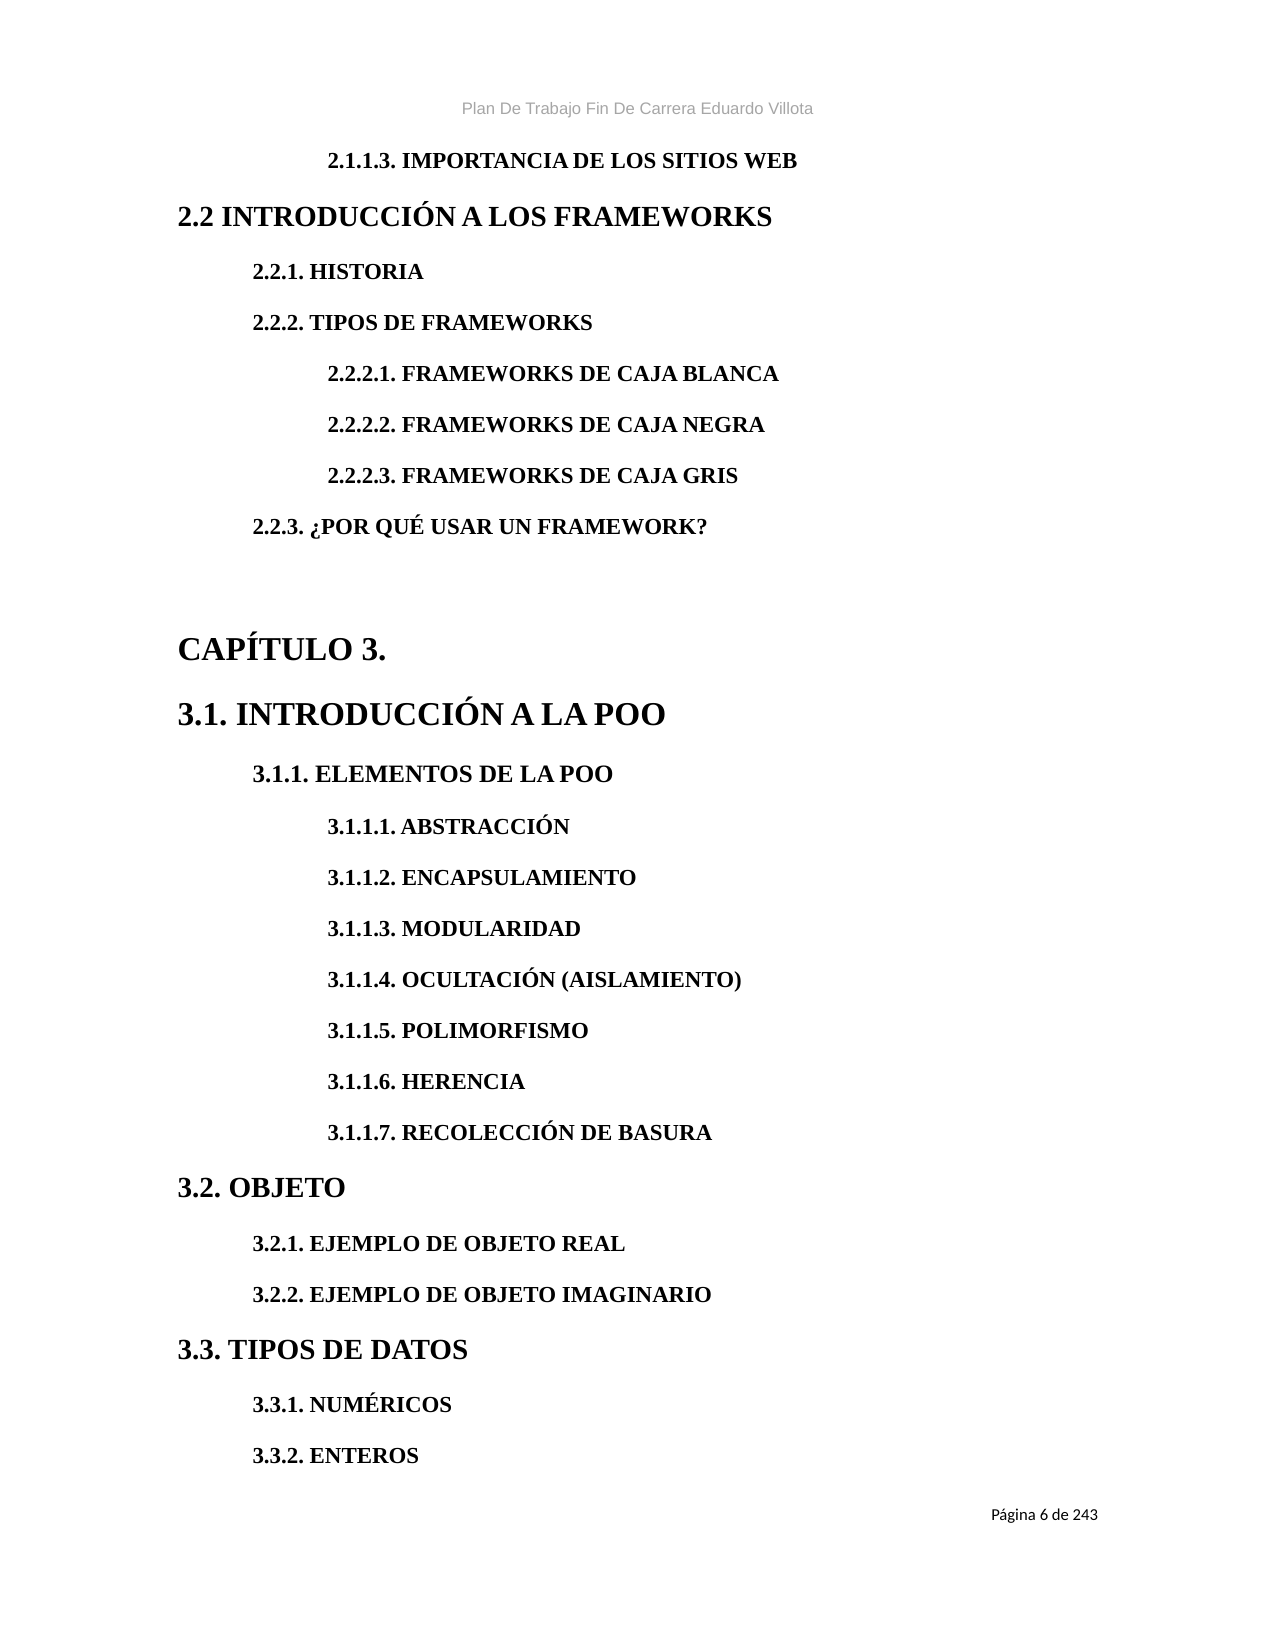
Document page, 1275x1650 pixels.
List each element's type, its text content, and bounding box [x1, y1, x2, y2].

text 3.2.2. EJEMPLO DE OBJETO IMAGINARIO [177, 1281, 1098, 1307]
text 2.2.2.1. FRAMEWORKS DE CAJA BLANCA [177, 360, 1098, 386]
text 3.1. INTRODUCCIÓN A LA POO [177, 694, 1098, 732]
text 3.3.1. NUMÉRICOS [177, 1391, 1098, 1418]
text 3.1.1.5. POLIMORFISMO [177, 1017, 1098, 1044]
text 3.1.1.7. RECOLECCIÓN DE BASURA [177, 1119, 1098, 1146]
text CAPÍTULO 3. [177, 629, 1098, 667]
text 3.1.1.3. MODULARIDAD [177, 915, 1098, 942]
text 2.2.3. ¿POR QUÉ USAR UN FRAMEWORK? [177, 513, 1098, 539]
text 2.2.1. HISTORIA [177, 258, 1098, 284]
text 3.3.2. ENTEROS [177, 1442, 1098, 1469]
text 2.2.2.2. FRAMEWORKS DE CAJA NEGRA [177, 411, 1098, 437]
text 3.1.1.1. ABSTRACCIÓN [177, 813, 1098, 839]
text 3.1.1.4. OCULTACIÓN (AISLAMIENTO) [177, 966, 1098, 993]
text 3.3. TIPOS DE DATOS [177, 1332, 1098, 1366]
text 2.2.2.3. FRAMEWORKS DE CAJA GRIS [177, 462, 1098, 488]
text 2.1.1.3. IMPORTANCIA DE LOS SITIOS WEB [177, 148, 1098, 174]
text 3.1.1.2. ENCAPSULAMIENTO [177, 864, 1098, 891]
text 3.2.1. EJEMPLO DE OBJETO REAL [177, 1230, 1098, 1256]
text 2.2.2. TIPOS DE FRAMEWORKS [177, 309, 1098, 335]
text 3.2. OBJETO [177, 1171, 1098, 1204]
text 3.1.1. ELEMENTOS DE LA POO [177, 759, 1098, 788]
text 2.2 INTRODUCCIÓN A LOS FRAMEWORKS [177, 199, 1098, 232]
text 3.1.1.6. HERENCIA [177, 1068, 1098, 1095]
